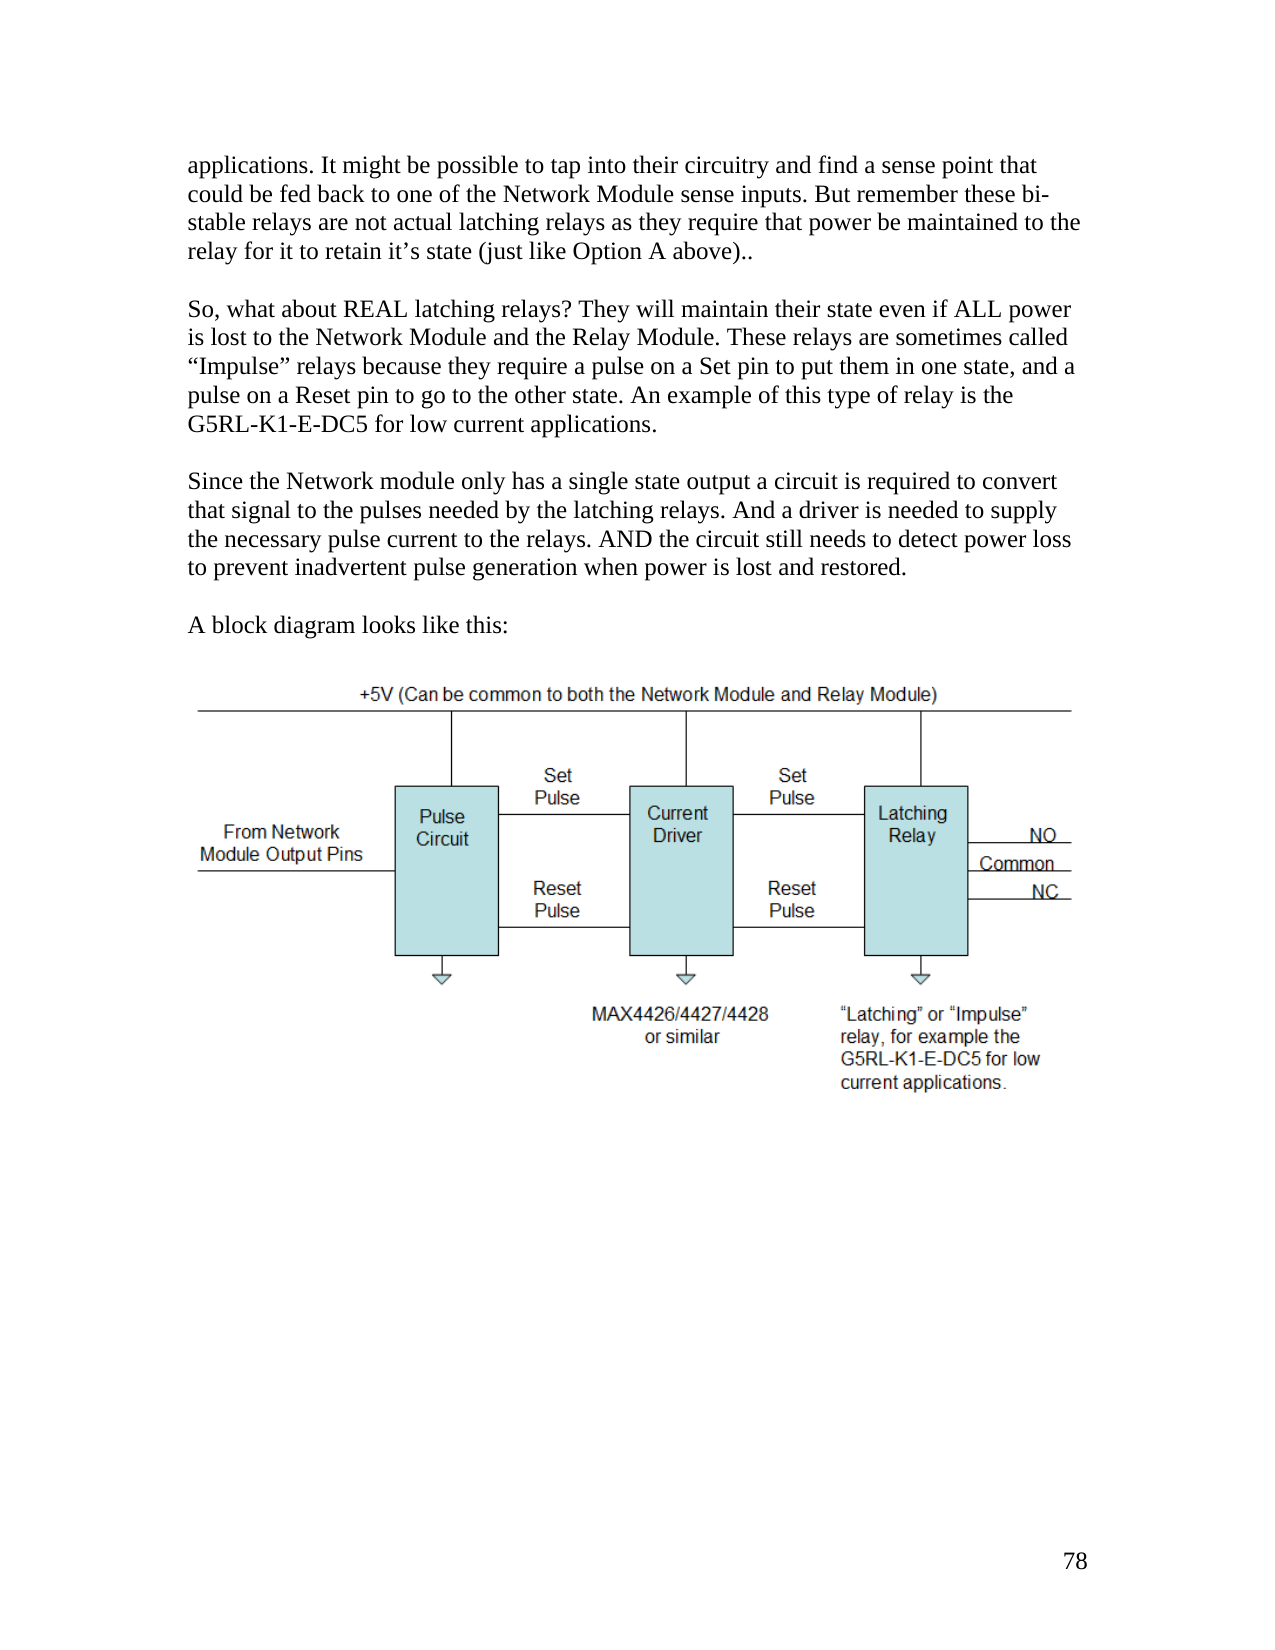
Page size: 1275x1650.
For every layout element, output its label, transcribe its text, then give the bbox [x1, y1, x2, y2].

text A block diagram looks like this: [187, 610, 1087, 639]
picture [187, 667, 1080, 1109]
text applications. It might be possible to tap into their circuitry and find a sense point that could be fed back to one of the Network Module sense inputs. But remember these bi-stable relays are not actual latching relays as they require that power be maintained to the relay for it to retain it’s state (just like Option A above).. [187, 150, 1087, 265]
text Since the Network module only has a single state output a circuit is required to convert that signal to the pulses needed by the latching relays. And a driver is needed to supply the necessary pulse current to the relays. AND the circuit still needs to detect power loss to prevent inadvertent pulse generation when power is lost and restored. [187, 466, 1087, 581]
text So, what about REAL latching relays? They will maintain their state even if ALL power is lost to the Network Module and the Relay Module. These relays are sometimes called “Impulse” relays because they require a pulse on a Set pin to put them in one state, and a pulse on a Reset pin to go to the other state. An example of this type of relay is the G5RL-K1-E-DC5 for low current applications. [187, 294, 1087, 437]
